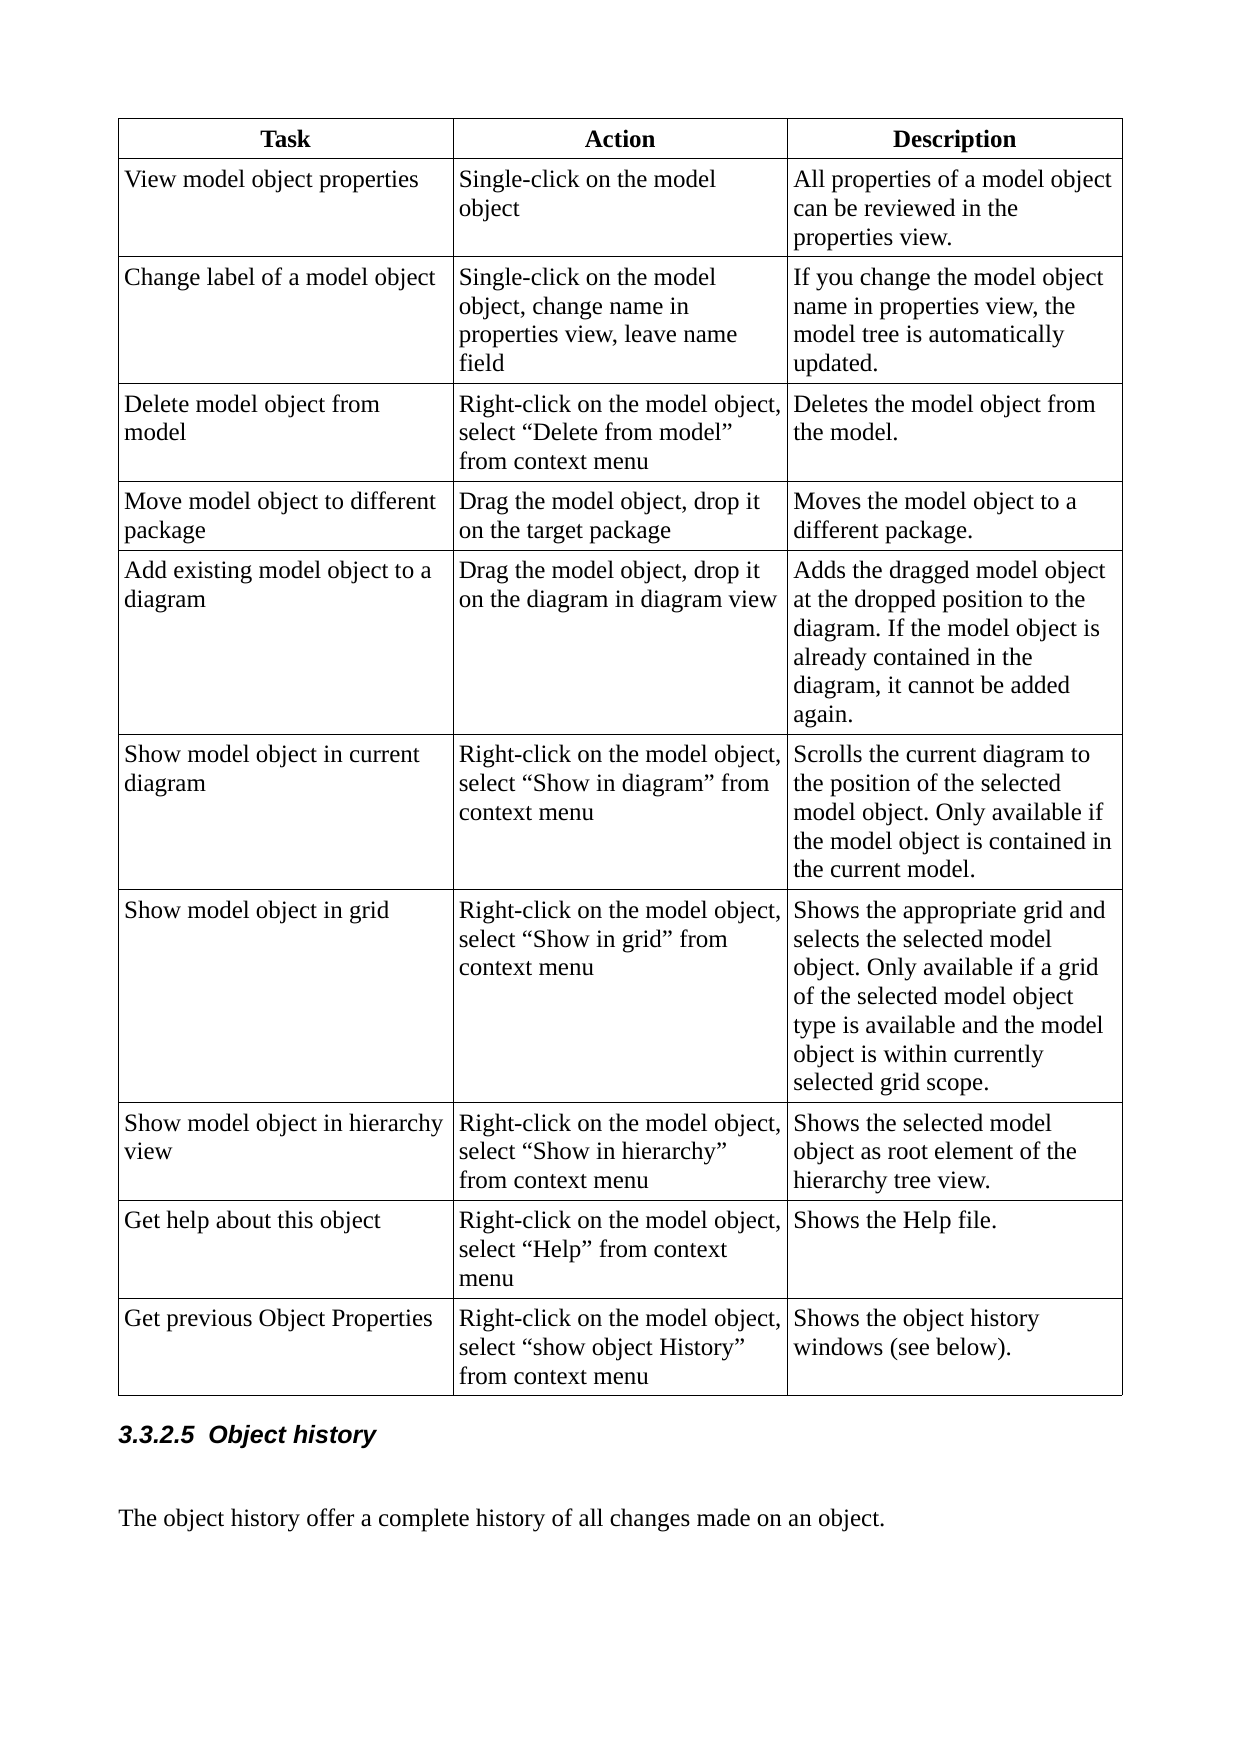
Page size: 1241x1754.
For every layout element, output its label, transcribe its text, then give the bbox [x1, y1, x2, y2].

table_cell Right-click on the model object, select “Help” from context menu [454, 1201, 787, 1298]
table_cell Drag the model object, drop it on the diagram in diagram view [454, 551, 787, 734]
table_cell Deletes the model object from the model. [788, 384, 1122, 481]
table_cell Adds the dragged model object at the dropped position to the diagram. If the model object is already contained in the diagram, it cannot be added again. [788, 551, 1122, 734]
table_header Description [788, 119, 1122, 158]
table_header Action [454, 119, 787, 158]
table_cell Shows the object history windows (see below). [788, 1299, 1122, 1395]
table_cell All properties of a model object can be reviewed in the properties view. [788, 159, 1122, 256]
table_cell Single-click on the model object [454, 159, 787, 256]
table_cell Right-click on the model object, select “Show in grid” from context menu [454, 890, 787, 1102]
table_cell Scrolls the current diagram to the position of the selected model object. Only available if the model object is contained in the current model. [788, 735, 1122, 889]
table_cell Get help about this object [119, 1201, 453, 1298]
table_cell Single-click on the model object, change name in properties view, leave name field [454, 257, 787, 383]
table_cell Shows the appropriate grid and selects the selected model object. Only available if a grid of the selected model object type is available and the model object is within currently selected grid scope. [788, 890, 1122, 1102]
table_header Task [119, 119, 453, 158]
table_cell Get previous Object Properties [119, 1299, 453, 1395]
table_cell Drag the model object, drop it on the target package [454, 482, 787, 550]
table_cell Right-click on the model object, select “Delete from model” from context menu [454, 384, 787, 481]
table_cell Move model object to different package [119, 482, 453, 550]
table_cell Right-click on the model object, select “Show in hierarchy” from context menu [454, 1103, 787, 1200]
table_cell Delete model object from model [119, 384, 453, 481]
table_cell Shows the selected model object as root element of the hierarchy tree view. [788, 1103, 1122, 1200]
table_cell Change label of a model object [119, 257, 453, 383]
subtitle Object history [118, 1420, 1122, 1449]
table_cell View model object properties [119, 159, 453, 256]
table_cell Show model object in hierarchy view [119, 1103, 453, 1200]
table_cell Right-click on the model object, select “Show in diagram” from context menu [454, 735, 787, 889]
table_cell If you change the model object name in properties view, the model tree is automatically updated. [788, 257, 1122, 383]
text The object history offer a complete history of all changes made on an object. [118, 1503, 1122, 1532]
table_cell Moves the model object to a different package. [788, 482, 1122, 550]
table_cell Shows the Help file. [788, 1201, 1122, 1298]
table_cell Show model object in current diagram [119, 735, 453, 889]
table_cell Add existing model object to a diagram [119, 551, 453, 734]
table_cell Show model object in grid [119, 890, 453, 1102]
table_cell Right-click on the model object, select “show object History” from context menu [454, 1299, 787, 1395]
